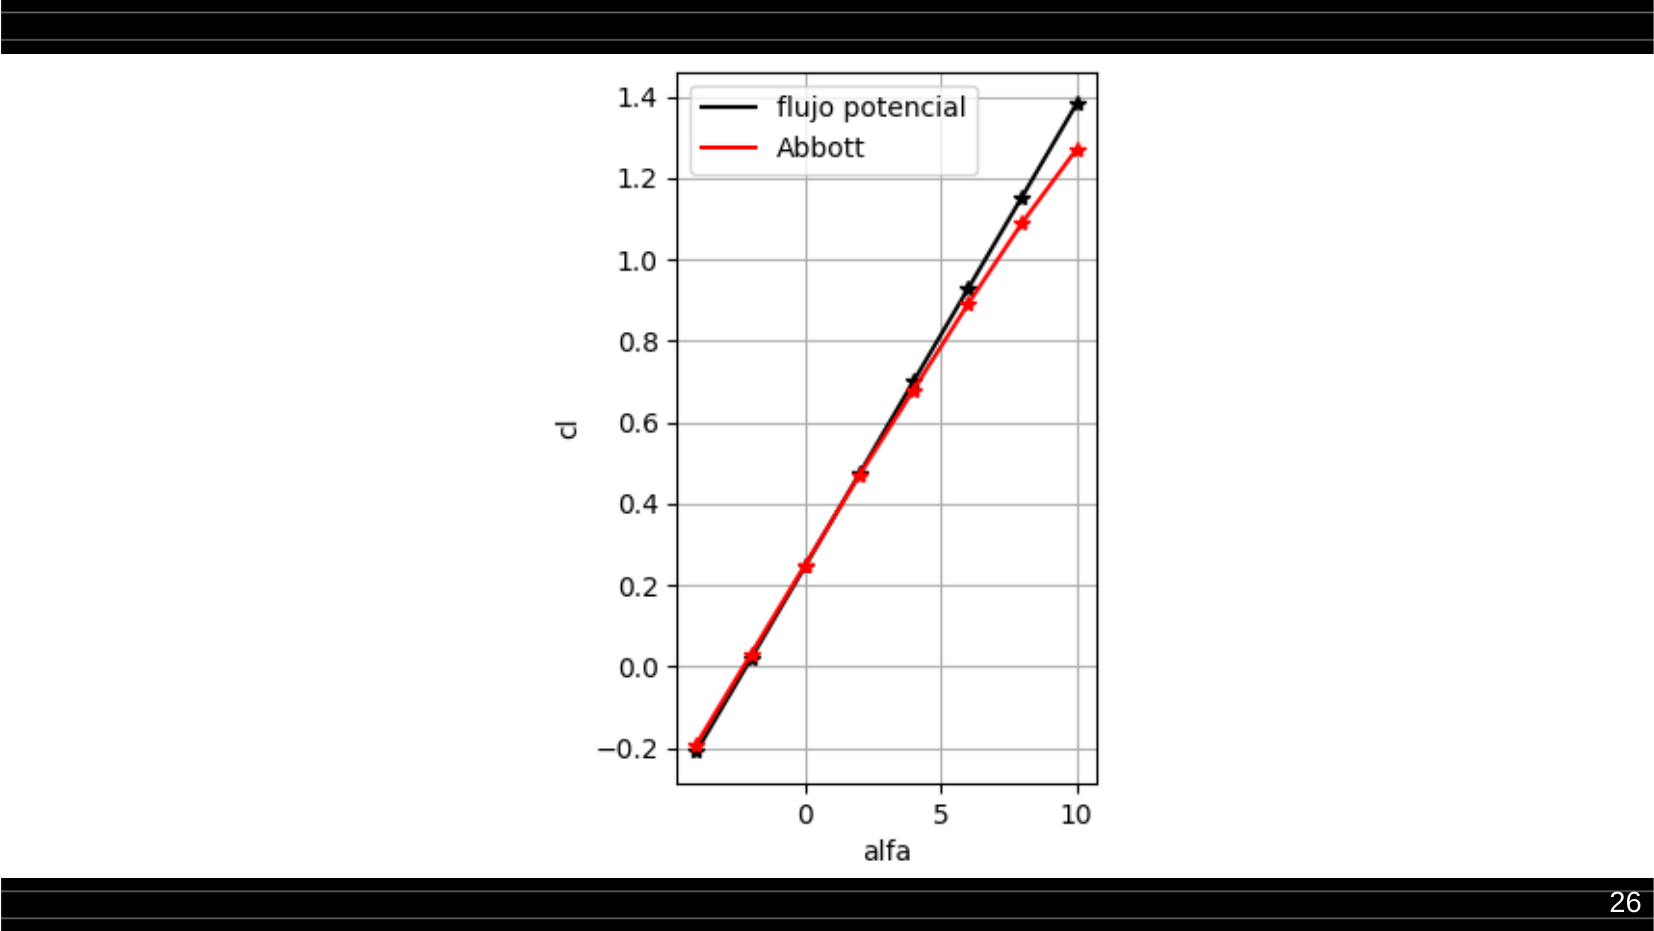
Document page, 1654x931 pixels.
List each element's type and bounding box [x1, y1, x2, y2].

picture [1, 878, 1654, 931]
picture [538, 59, 1111, 875]
picture [1, 0, 1654, 54]
